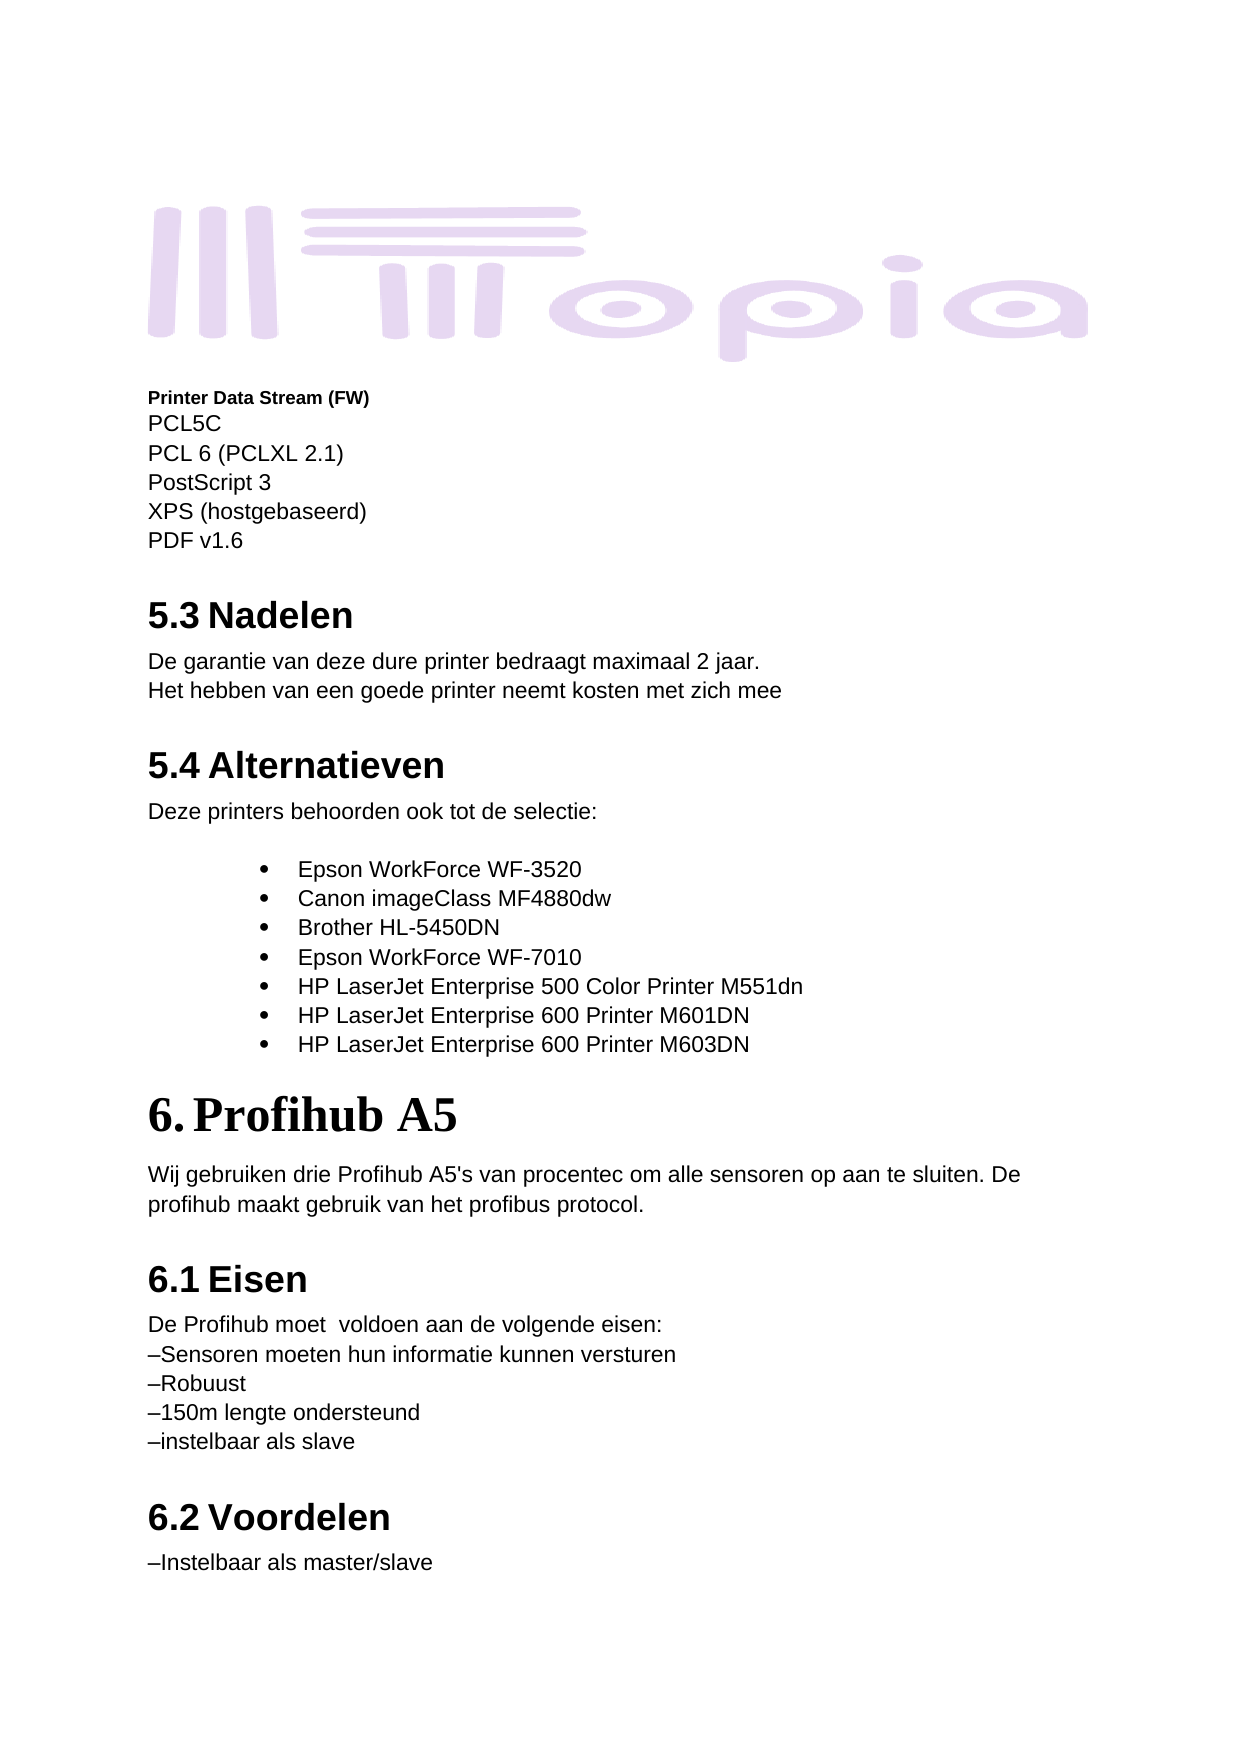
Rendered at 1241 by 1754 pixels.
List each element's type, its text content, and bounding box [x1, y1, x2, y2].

text PCL 6 (PCLXL 2.1) [148, 439, 1092, 466]
list Sensoren moeten hun informatie kunnen versturen [148, 1341, 1092, 1367]
text Wij gebruiken drie Profihub A5's van procentec om alle sensoren op aan te sluiten. De profihub maakt gebruik van het profibus protocol. [148, 1161, 1092, 1217]
subtitle Voordelen [148, 1495, 1092, 1538]
subtitle Eisen [148, 1257, 1092, 1300]
list Brother HL-5450DN [260, 914, 1092, 941]
list HP LaserJet Enterprise 600 Printer M601DN [260, 1002, 1092, 1028]
text Deze printers behoorden ook tot de selectie: [148, 798, 1092, 824]
subtitle Alternatieven [148, 744, 1092, 787]
picture [147, 205, 1093, 363]
list HP LaserJet Enterprise 600 Printer M603DN [260, 1031, 1092, 1057]
subtitle Profihub A5 [148, 1085, 1092, 1143]
list HP LaserJet Enterprise 500 Color Printer M551dn [260, 973, 1092, 999]
list Instelbaar als master/slave [148, 1549, 1092, 1575]
list Epson WorkForce WF-3520 [260, 856, 1092, 882]
text De garantie van deze dure printer bedraagt maximaal 2 jaar. [148, 648, 1092, 674]
text PCL5C [148, 410, 1092, 437]
list Canon imageClass MF4880dw [260, 885, 1092, 912]
list Robuust [148, 1370, 1092, 1396]
list 150m lengte ondersteund [148, 1399, 1092, 1425]
text De Profihub moet voldoen aan de volgende eisen: [148, 1311, 1092, 1338]
subtitle Nadelen [148, 594, 1092, 637]
text XPS (hostgebaseerd) [148, 498, 1092, 524]
list Epson WorkForce WF-7010 [260, 943, 1092, 970]
text Printer Data Stream (FW) [148, 363, 1092, 408]
text PostScript 3 [148, 469, 1092, 495]
list instelbaar als slave [148, 1428, 1092, 1454]
text Het hebben van een goede printer neemt kosten met zich mee [148, 677, 1092, 703]
text PDF v1.6 [148, 527, 1092, 553]
